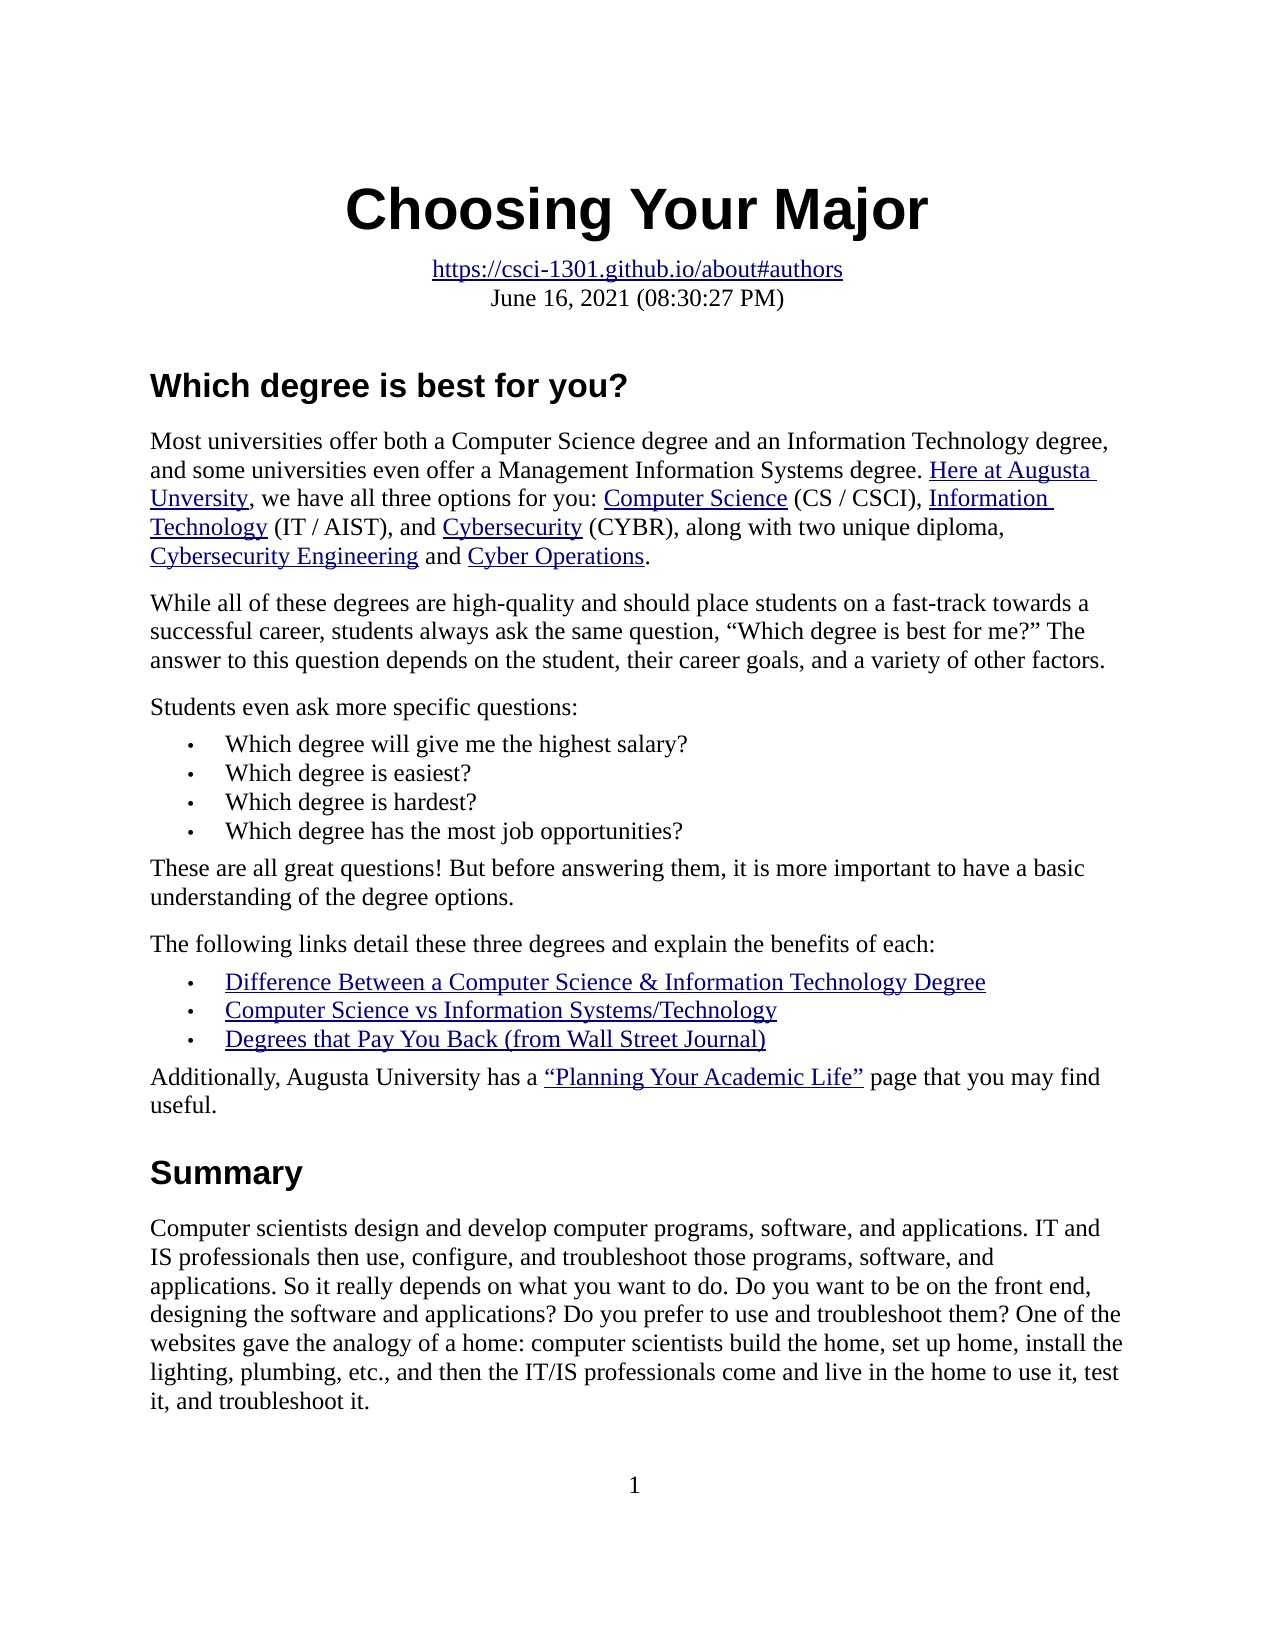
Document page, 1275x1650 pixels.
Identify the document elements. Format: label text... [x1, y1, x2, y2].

list Which degree has the most job opportunities? [187, 816, 1125, 844]
text The following links detail these three degrees and explain the benefits of each: [150, 929, 1125, 958]
list Degrees that Pay You Back (from Wall Street Journal) [187, 1024, 1125, 1053]
subtitle Summary [150, 1153, 1125, 1192]
list Which degree is hardest? [187, 787, 1125, 816]
text https://csci-1301.github.io/about#authors [150, 254, 1125, 283]
title Choosing Your Major [150, 175, 1125, 242]
list Difference Between a Computer Science & Information Technology Degree [187, 967, 1125, 995]
text Most universities offer both a Computer Science degree and an Information Technology degree, and some universities even offer a Management Information Systems degree. Here at Augusta Unversity, we have all three options for you: Computer Science (CS / CSCI), Information Technology (IT / AIST), and Cybersecurity (CYBR), along with two unique diploma, Cybersecurity Engineering and Cyber Operations. [150, 426, 1125, 570]
text Computer scientists design and develop computer programs, software, and applications. IT and IS professionals then use, configure, and troubleshoot those programs, software, and applications. So it really depends on what you want to do. Do you want to be on the front end, designing the software and applications? Do you prefer to use and troubleshoot them? One of the websites gave the analogy of a home: computer scientists build the home, set up home, install the lighting, plumbing, etc., and then the IT/IS professionals come and live in the home to use it, test it, and troubleshoot it. [150, 1213, 1125, 1414]
text These are all great questions! But before answering them, it is more important to have a basic understanding of the degree options. [150, 853, 1125, 911]
list Computer Science vs Information Systems/Technology [187, 995, 1125, 1024]
text Additionally, Augusta University has a “Planning Your Academic Life” page that you may find useful. [150, 1062, 1125, 1119]
list Which degree will give me the highest salary? [187, 729, 1125, 758]
text June 16, 2021 (08:30:27 PM) [150, 283, 1125, 312]
text Students even ask more specific questions: [150, 692, 1125, 721]
subtitle Which degree is best for you? [150, 366, 1125, 404]
list Which degree is easiest? [187, 758, 1125, 787]
text While all of these degrees are high-quality and should place students on a fast-track towards a successful career, students always ask the same question, “Which degree is best for me?” The answer to this question depends on the student, their career goals, and a variety of other factors. [150, 588, 1125, 674]
